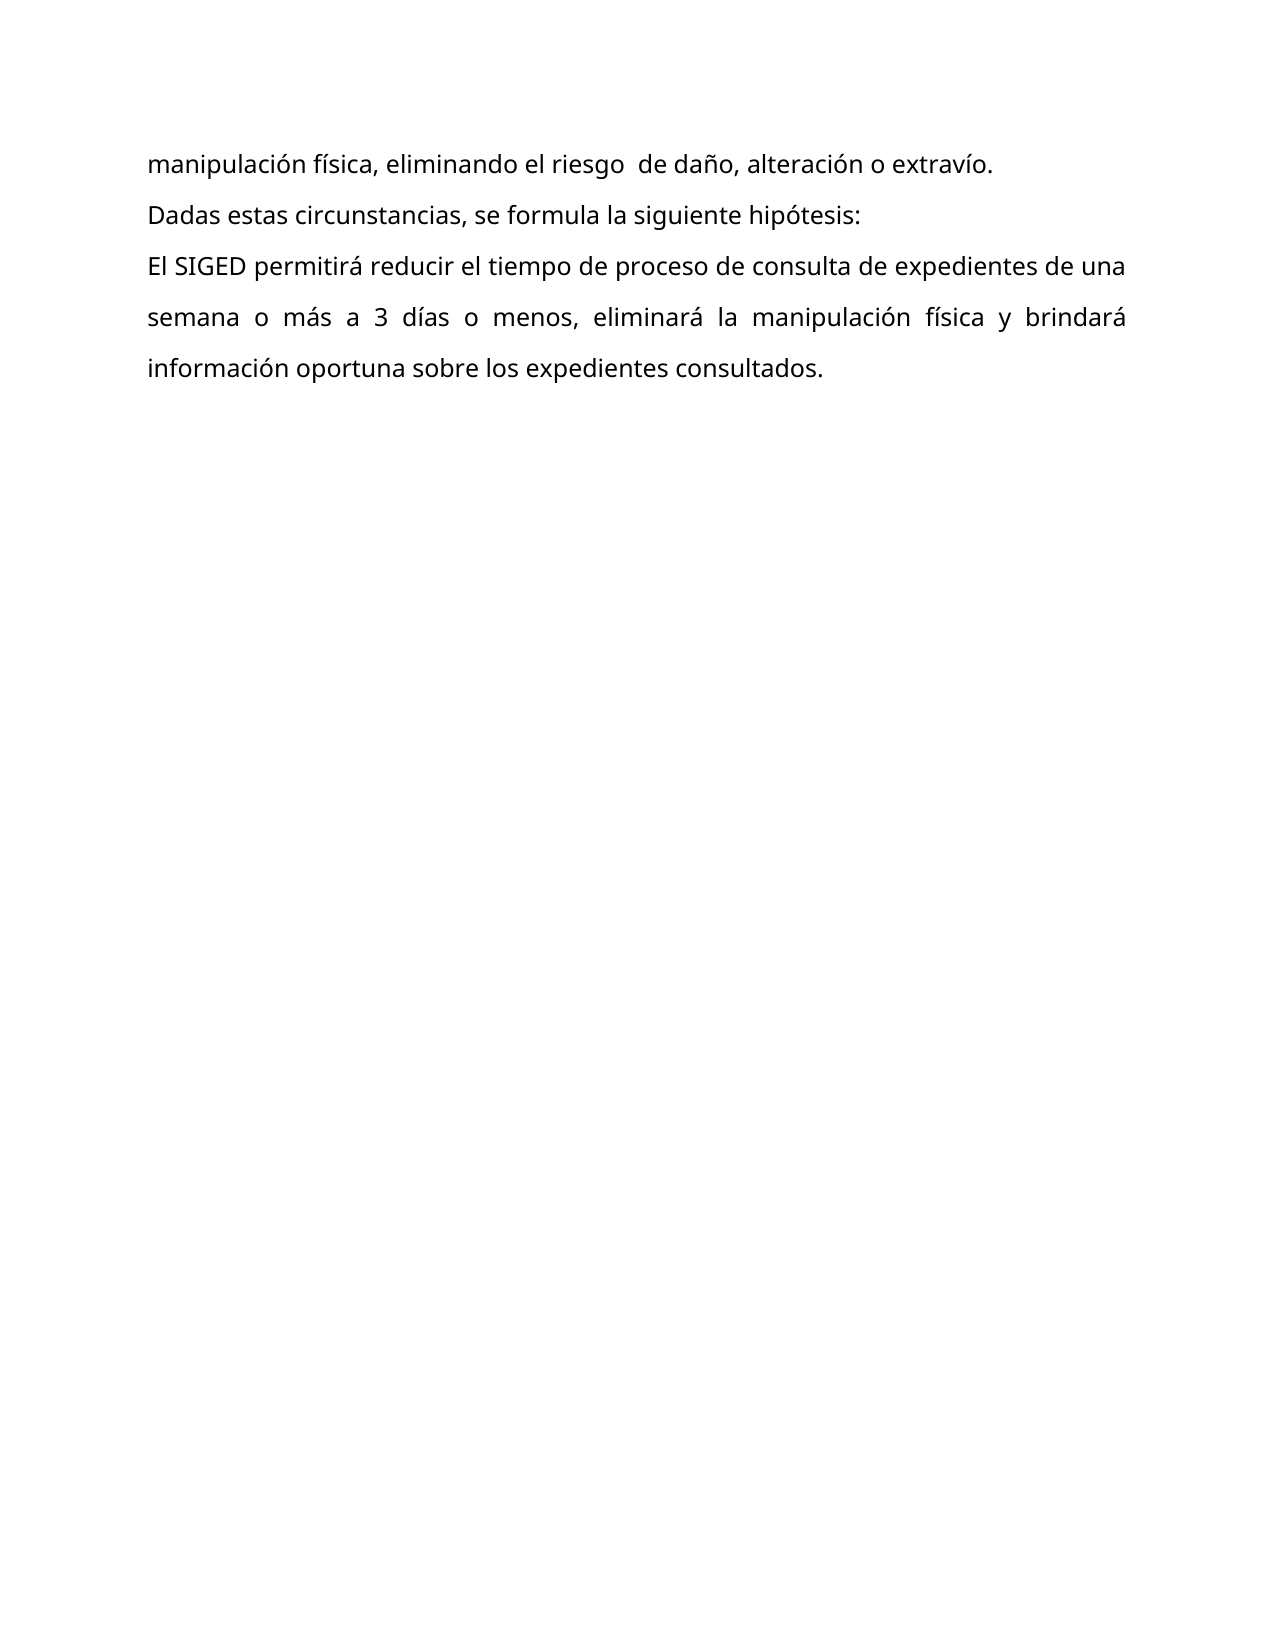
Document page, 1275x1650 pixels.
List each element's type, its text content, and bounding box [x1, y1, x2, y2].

text manipulación física, eliminando el riesgo de daño, alteración o extravío. [147, 147, 1128, 181]
text El SIGED permitirá reducir el tiempo de proceso de consulta de expedientes de una semana o más a 3 días o menos, eliminará la manipulación física y brindará información oportuna sobre los expedientes consultados. [147, 249, 1128, 385]
text Dadas estas circunstancias, se formula la siguiente hipótesis: [147, 198, 1128, 232]
